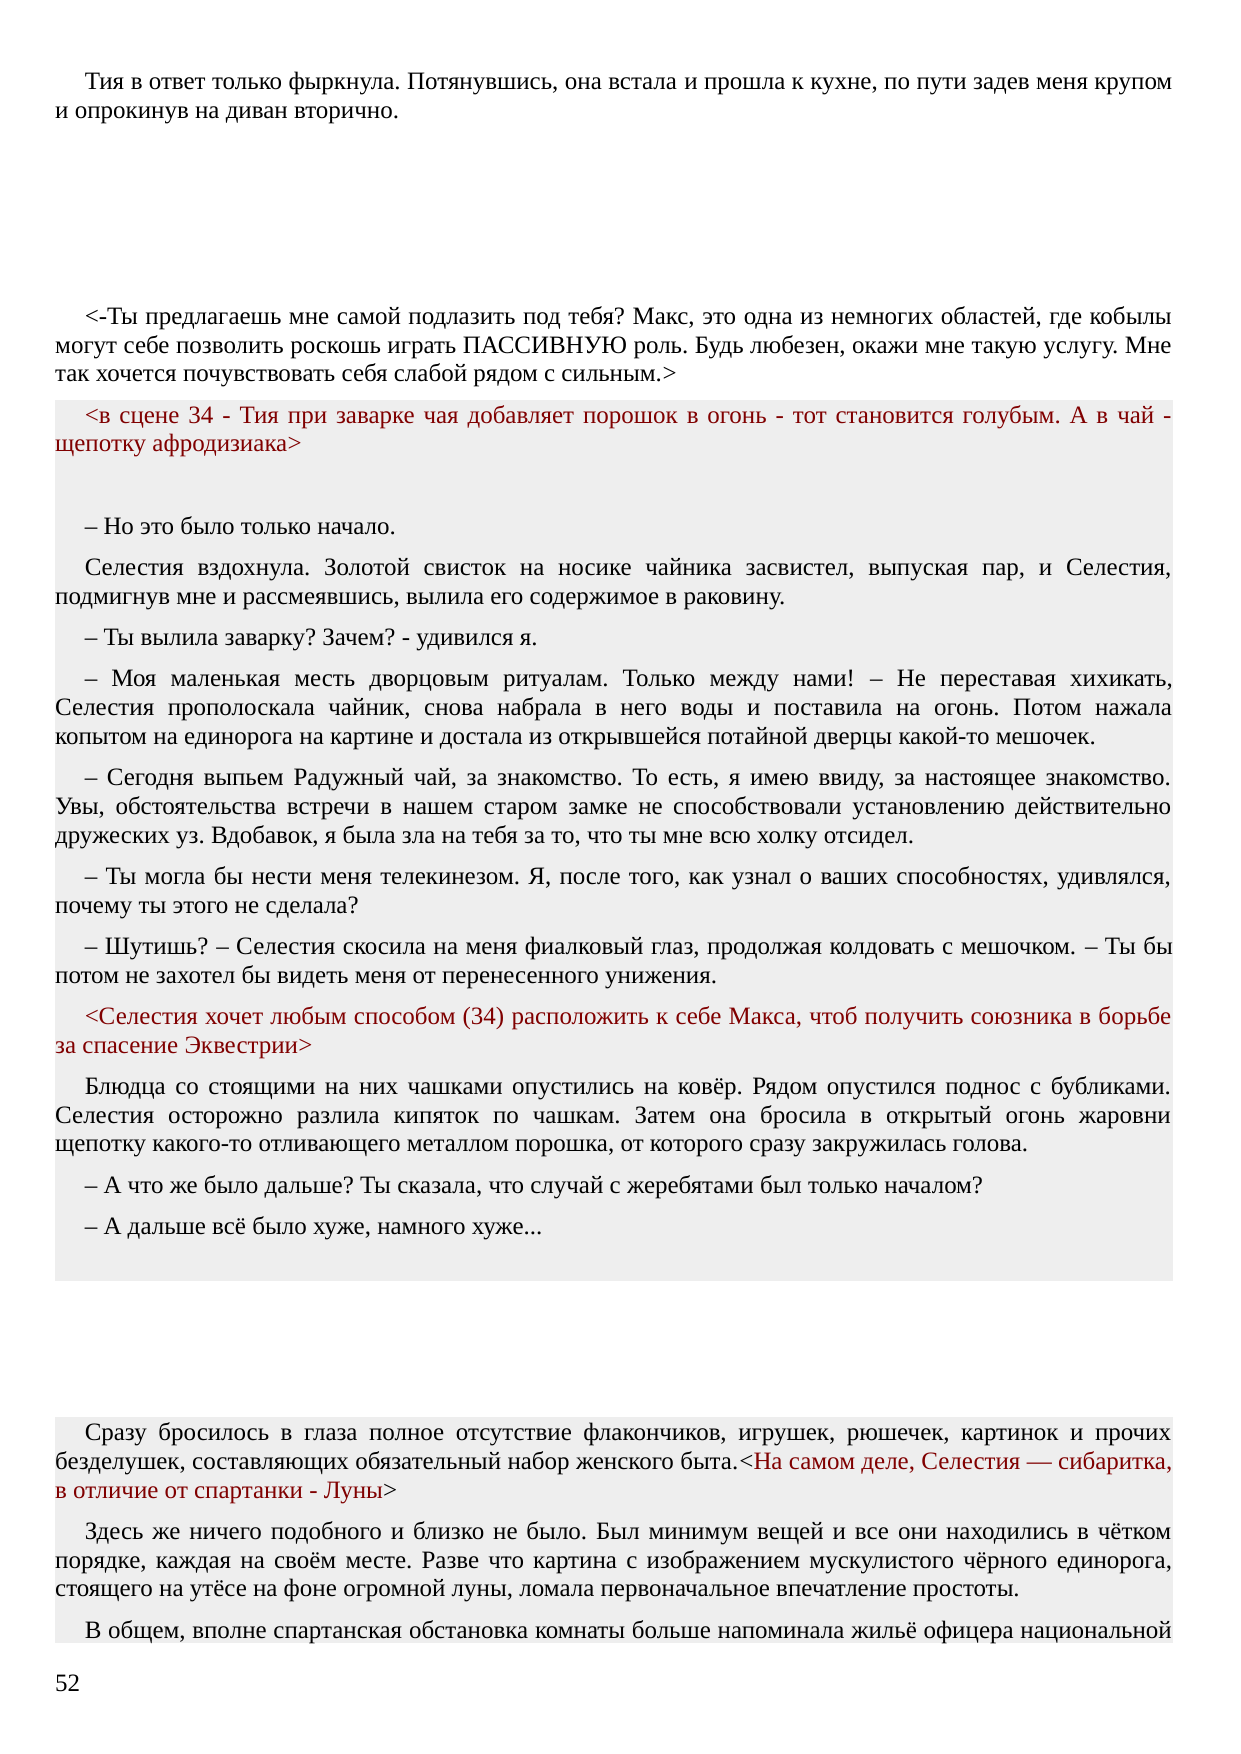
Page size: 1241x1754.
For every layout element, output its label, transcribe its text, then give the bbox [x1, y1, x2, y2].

text – Ты могла бы нести меня телекинезом. Я, после того, как узнал о ваших способностях, удивлялся, почему ты этого не сделала? [55, 861, 1173, 918]
text <Селестия хочет любым способом (34) расположить к себе Макса, чтоб получить союзника в борьбе за спасение Эквестрии> [55, 1001, 1173, 1058]
text Сразу бросилось в глаза полное отсутствие флакончиков, игрушек, рюшечек, картинок и прочих безделушек, составляющих обязательный набор женского быта.<На самом деле, Селестия — сибаритка, в отличие от спартанки - Луны> [55, 1417, 1173, 1503]
text – А дальше всё было хуже, намного хуже... [55, 1211, 1173, 1240]
text <в сцене 34 - Тия при заварке чая добавляет порошок в огонь - тот становится голубым. А в чай - щепотку афродизиака> [55, 400, 1173, 457]
text Блюдца со стоящими на них чашками опустились на ковёр. Рядом опустился поднос с бубликами. Селестия осторожно разлила кипяток по чашкам. Затем она бросила в открытый огонь жаровни щепотку какого-то отливающего металлом порошка, от которого сразу закружилась голова. [55, 1071, 1173, 1157]
text Здесь же ничего подобного и близко не было. Был минимум вещей и все они находились в чётком порядке, каждая на своём месте. Разве что картина с изображением мускулистого чёрного единорога, стоящего на утёсе на фоне огромной луны, ломала первоначальное впечатление простоты. [55, 1516, 1173, 1602]
text – А что же было дальше? Ты сказала, что случай с жеребятами был только началом? [55, 1170, 1173, 1198]
text – Шутишь? – Селестия скосила на меня фиалковый глаз, продолжая колдовать с мешочком. – Ты бы потом не захотел бы видеть меня от перенесенного унижения. [55, 931, 1173, 988]
text – Но это было только начало. [55, 511, 1173, 540]
text В общем, вполне спартанская обстановка комнаты больше напоминала жильё офицера национальной [55, 1615, 1173, 1643]
text Селестия вздохнула. Золотой свисток на носике чайника засвистел, выпуская пар, и Селестия, подмигнув мне и рассмеявшись, вылила его содержимое в раковину. [55, 552, 1173, 610]
text – Ты вылила заварку? Зачем? - удивился я. [55, 622, 1173, 651]
text <-Ты предлагаешь мне самой подлазить под тебя? Макс, это одна из немногих областей, где кобылы могут себе позволить роскошь играть ПАССИВНУЮ роль. Будь любезен, окажи мне такую услугу. Мне так хочется почувствовать себя слабой рядом с сильным.> [55, 301, 1173, 387]
text – Моя маленькая месть дворцовым ритуалам. Только между нами! – Не переставая хихикать, Селестия прополоскала чайник, снова набрала в него воды и поставила на огонь. Потом нажала копытом на единорога на картине и достала из открывшейся потайной дверцы какой-то мешочек. [55, 663, 1173, 750]
text Тия в ответ только фыркнула. Потянувшись, она встала и прошла к кухне, по пути задев меня крупом и опрокинув на диван вторично. [55, 66, 1173, 123]
text – Сегодня выпьем Радужный чай, за знакомство. То есть, я имею ввиду, за настоящее знакомство. Увы, обстоятельства встречи в нашем старом замке не способствовали установлению действительно дружеских уз. Вдобавок, я была зла на тебя за то, что ты мне всю холку отсидел. [55, 762, 1173, 848]
